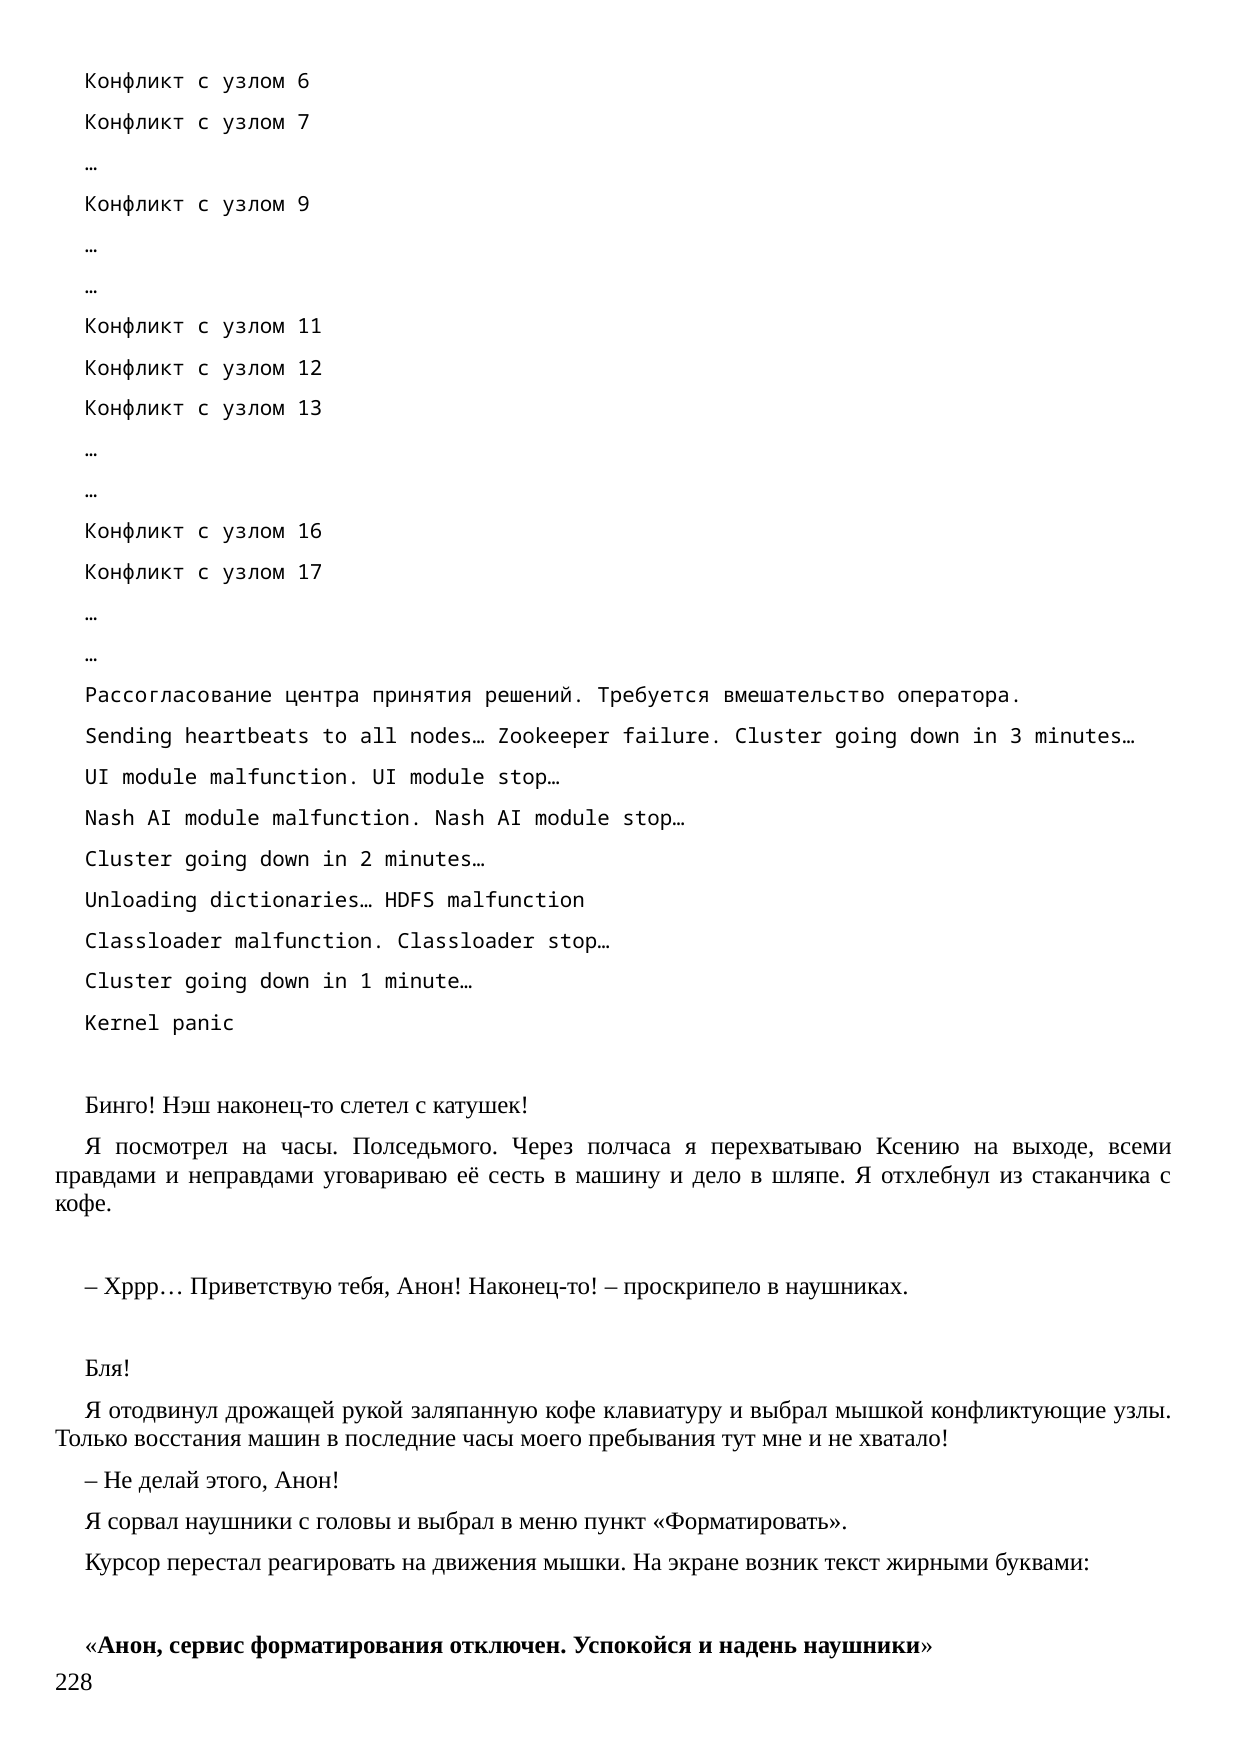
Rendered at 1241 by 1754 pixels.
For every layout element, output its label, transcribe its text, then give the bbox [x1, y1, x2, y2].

text … [55, 271, 1173, 299]
text Бля! [55, 1353, 1173, 1382]
text – Хррр… Приветствую тебя, Анон! Наконец-то! – проскрипело в наушниках. [55, 1271, 1173, 1300]
text Конфликт с узлом 17 [55, 557, 1173, 586]
text – Не делай этого, Анон! [55, 1465, 1173, 1493]
text Курсор перестал реагировать на движения мышки. На экране возник текст жирными буквами: [55, 1547, 1173, 1576]
text Бинго! Нэш наконец-то слетел с катушек! [55, 1090, 1173, 1118]
text UI module malfunction. UI module stop… [55, 762, 1173, 790]
text Конфликт с узлом 6 [55, 66, 1173, 94]
text Sending heartbeats to all nodes… Zookeeper failure. Cluster going down in 3 minutes… [55, 721, 1173, 749]
text Конфликт с узлом 16 [55, 516, 1173, 545]
text … [55, 639, 1173, 668]
text Classloader malfunction. Classloader stop… [55, 926, 1173, 954]
text Конфликт с узлом 9 [55, 189, 1173, 217]
text … [55, 598, 1173, 627]
text Unloading dictionaries… HDFS malfunction [55, 885, 1173, 913]
text Я сорвал наушники с головы и выбрал в меню пункт «Форматировать». [55, 1506, 1173, 1535]
text Cluster going down in 1 minute… [55, 967, 1173, 995]
text … [55, 230, 1173, 258]
text Я посмотрел на часы. Полседьмого. Через полчаса я перехватываю Ксению на выходе, всеми правдами и неправдами уговариваю её сесть в машину и дело в шляпе. Я отхлебнул из стаканчика с кофе. [55, 1131, 1173, 1217]
text Рассогласование центра принятия решений. Требуется вмешательство оператора. [55, 680, 1173, 708]
text «Анон, сервис форматирования отключен. Успокойся и надень наушники» [55, 1630, 1173, 1658]
text Cluster going down in 2 minutes… [55, 844, 1173, 872]
text Конфликт с узлом 13 [55, 393, 1173, 422]
text … [55, 148, 1173, 176]
text Конфликт с узлом 7 [55, 107, 1173, 135]
text Kernel panic [55, 1008, 1173, 1036]
text Конфликт с узлом 12 [55, 353, 1173, 381]
text Nash AI module malfunction. Nash AI module stop… [55, 803, 1173, 831]
text Я отодвинул дрожащей рукой заляпанную кофе клавиатуру и выбрал мышкой конфликтующие узлы. Только восстания машин в последние часы моего пребывания тут мне и не хватало! [55, 1395, 1173, 1452]
text … [55, 475, 1173, 504]
text … [55, 434, 1173, 463]
text Конфликт с узлом 11 [55, 312, 1173, 340]
